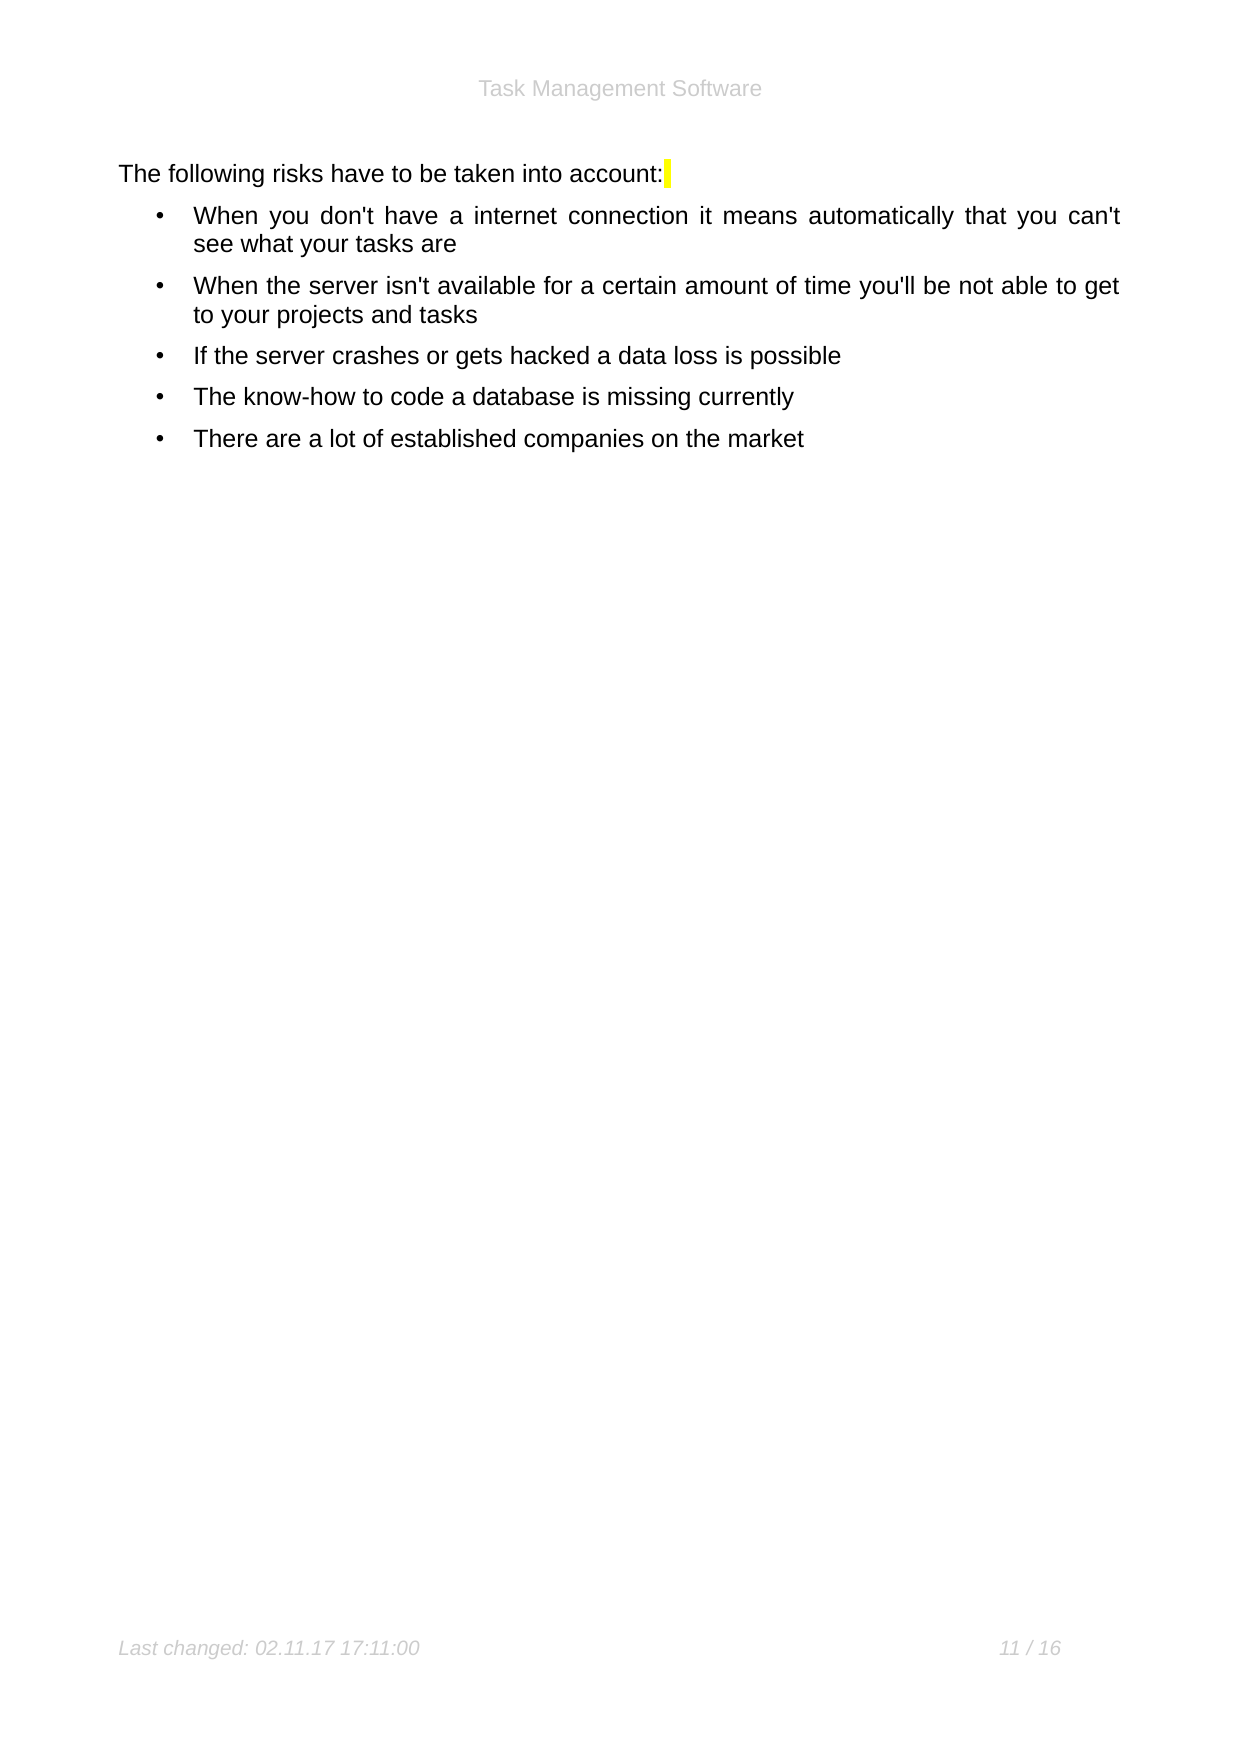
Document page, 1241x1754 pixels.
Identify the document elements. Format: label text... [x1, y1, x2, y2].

list There are a lot of established companies on the market [156, 423, 1122, 452]
text The following risks have to be taken into account: [118, 159, 1122, 188]
list When the server isn't available for a certain amount of time you'll be not able to get to your projects and tasks [156, 271, 1122, 328]
list If the server crashes or gets hacked a data loss is possible [156, 341, 1122, 370]
list The know-how to code a database is missing currently [156, 382, 1122, 411]
list When you don't have a internet connection it means automatically that you can't see what your tasks are [156, 201, 1122, 258]
